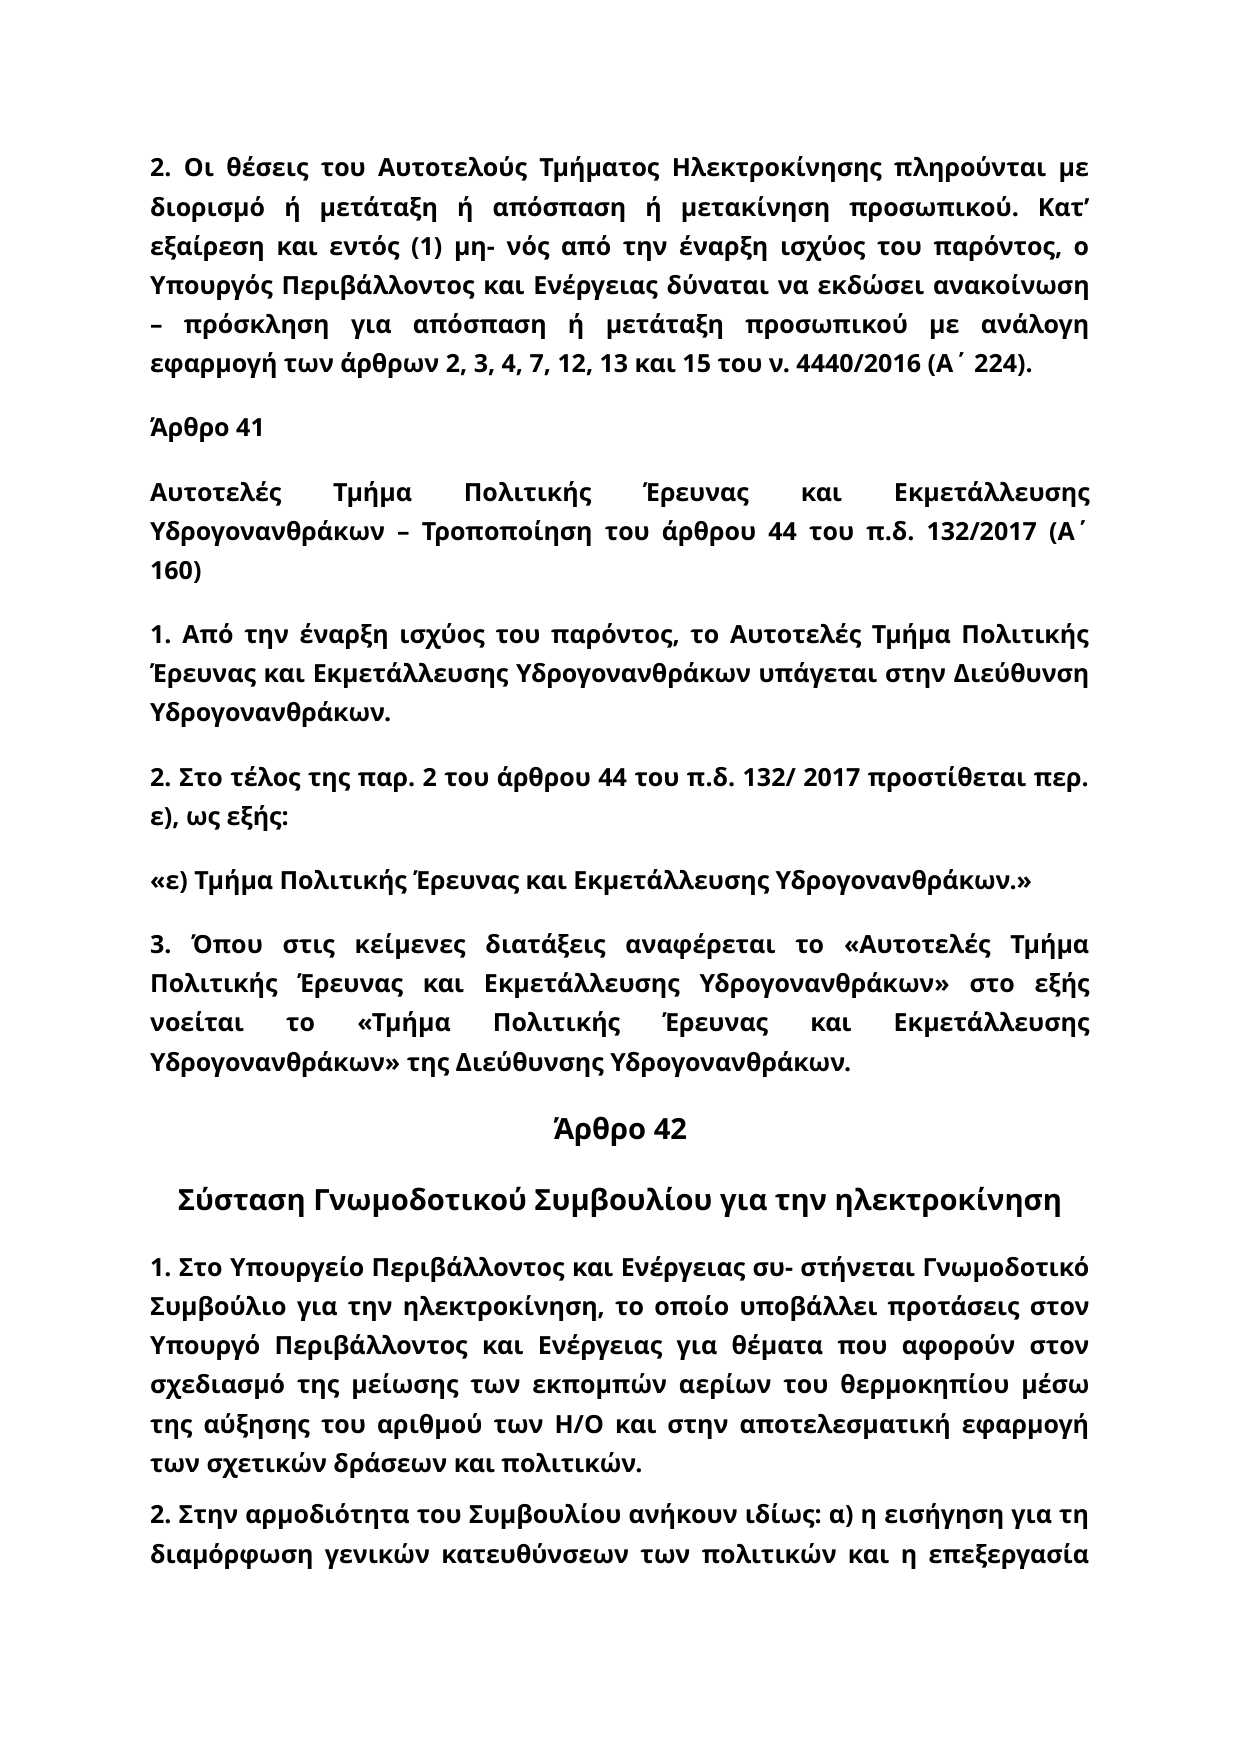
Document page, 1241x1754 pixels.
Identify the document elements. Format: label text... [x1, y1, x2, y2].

text 2. Οι θέσεις του Αυτοτελούς Τμήματος Ηλεκτροκίνησης πληρούνται με διορισμό ή μετάταξη ή απόσπαση ή μετακίνηση προσωπικού. Κατ’ εξαίρεση και εντός (1) μη- νός από την έναρξη ισχύος του παρόντος, ο Υπουργός Περιβάλλοντος και Ενέργειας δύναται να εκδώσει ανακοίνωση – πρόσκληση για απόσπαση ή μετάταξη προσωπικού με ανάλογη εφαρμογή των άρθρων 2, 3, 4, 7, 12, 13 και 15 του ν. 4440/2016 (Α΄ 224). [150, 150, 1090, 380]
text «ε) Τμήμα Πολιτικής Έρευνας και Εκμετάλλευσης Υδρογονανθράκων.» [150, 862, 1090, 897]
text 2. Στην αρμοδιότητα του Συμβουλίου ανήκουν ιδίως: α) η εισήγηση για τη διαμόρφωση γενικών κατευθύνσεων των πολιτικών και η επεξεργασία [150, 1497, 1090, 1570]
text Άρθρο 41 [150, 410, 1090, 444]
text 1. Στο Υπουργείο Περιβάλλοντος και Ενέργειας συ- στήνεται Γνωμοδοτικό Συμβούλιο για την ηλεκτροκίνηση, το οποίο υποβάλλει προτάσεις στον Υπουργό Περιβάλλοντος και Ενέργειας για θέματα που αφορούν στον σχεδιασμό της μείωσης των εκπομπών αερίων του θερμοκηπίου μέσω της αύξησης του αριθμού των Η/Ο και στην αποτελεσματική εφαρμογή των σχετικών δράσεων και πολιτικών. [150, 1249, 1090, 1479]
subtitle Σύσταση Γνωμοδοτικού Συμβουλίου για την ηλεκτροκίνηση [150, 1179, 1090, 1219]
subtitle Άρθρο 42 [150, 1108, 1090, 1148]
text 2. Στο τέλος της παρ. 2 του άρθρου 44 του π.δ. 132/ 2017 προστίθεται περ. ε), ως εξής: [150, 759, 1090, 832]
text 1. Από την έναρξη ισχύος του παρόντος, το Αυτοτελές Τμήμα Πολιτικής Έρευνας και Εκμετάλλευσης Υδρογονανθράκων υπάγεται στην Διεύθυνση Υδρογονανθράκων. [150, 617, 1090, 729]
text 3. Όπου στις κείμενες διατάξεις αναφέρεται το «Αυτοτελές Τμήμα Πολιτικής Έρευνας και Εκμετάλλευσης Υδρογονανθράκων» στο εξής νοείται το «Τμήμα Πολιτικής Έρευνας και Εκμετάλλευσης Υδρογονανθράκων» της Διεύθυνσης Υδρογονανθράκων. [150, 927, 1090, 1078]
text Αυτοτελές Τμήμα Πολιτικής Έρευνας και Εκμετάλλευσης Υδρογονανθράκων – Τροποποίηση του άρθρου 44 του π.δ. 132/2017 (Α΄ 160) [150, 474, 1090, 587]
